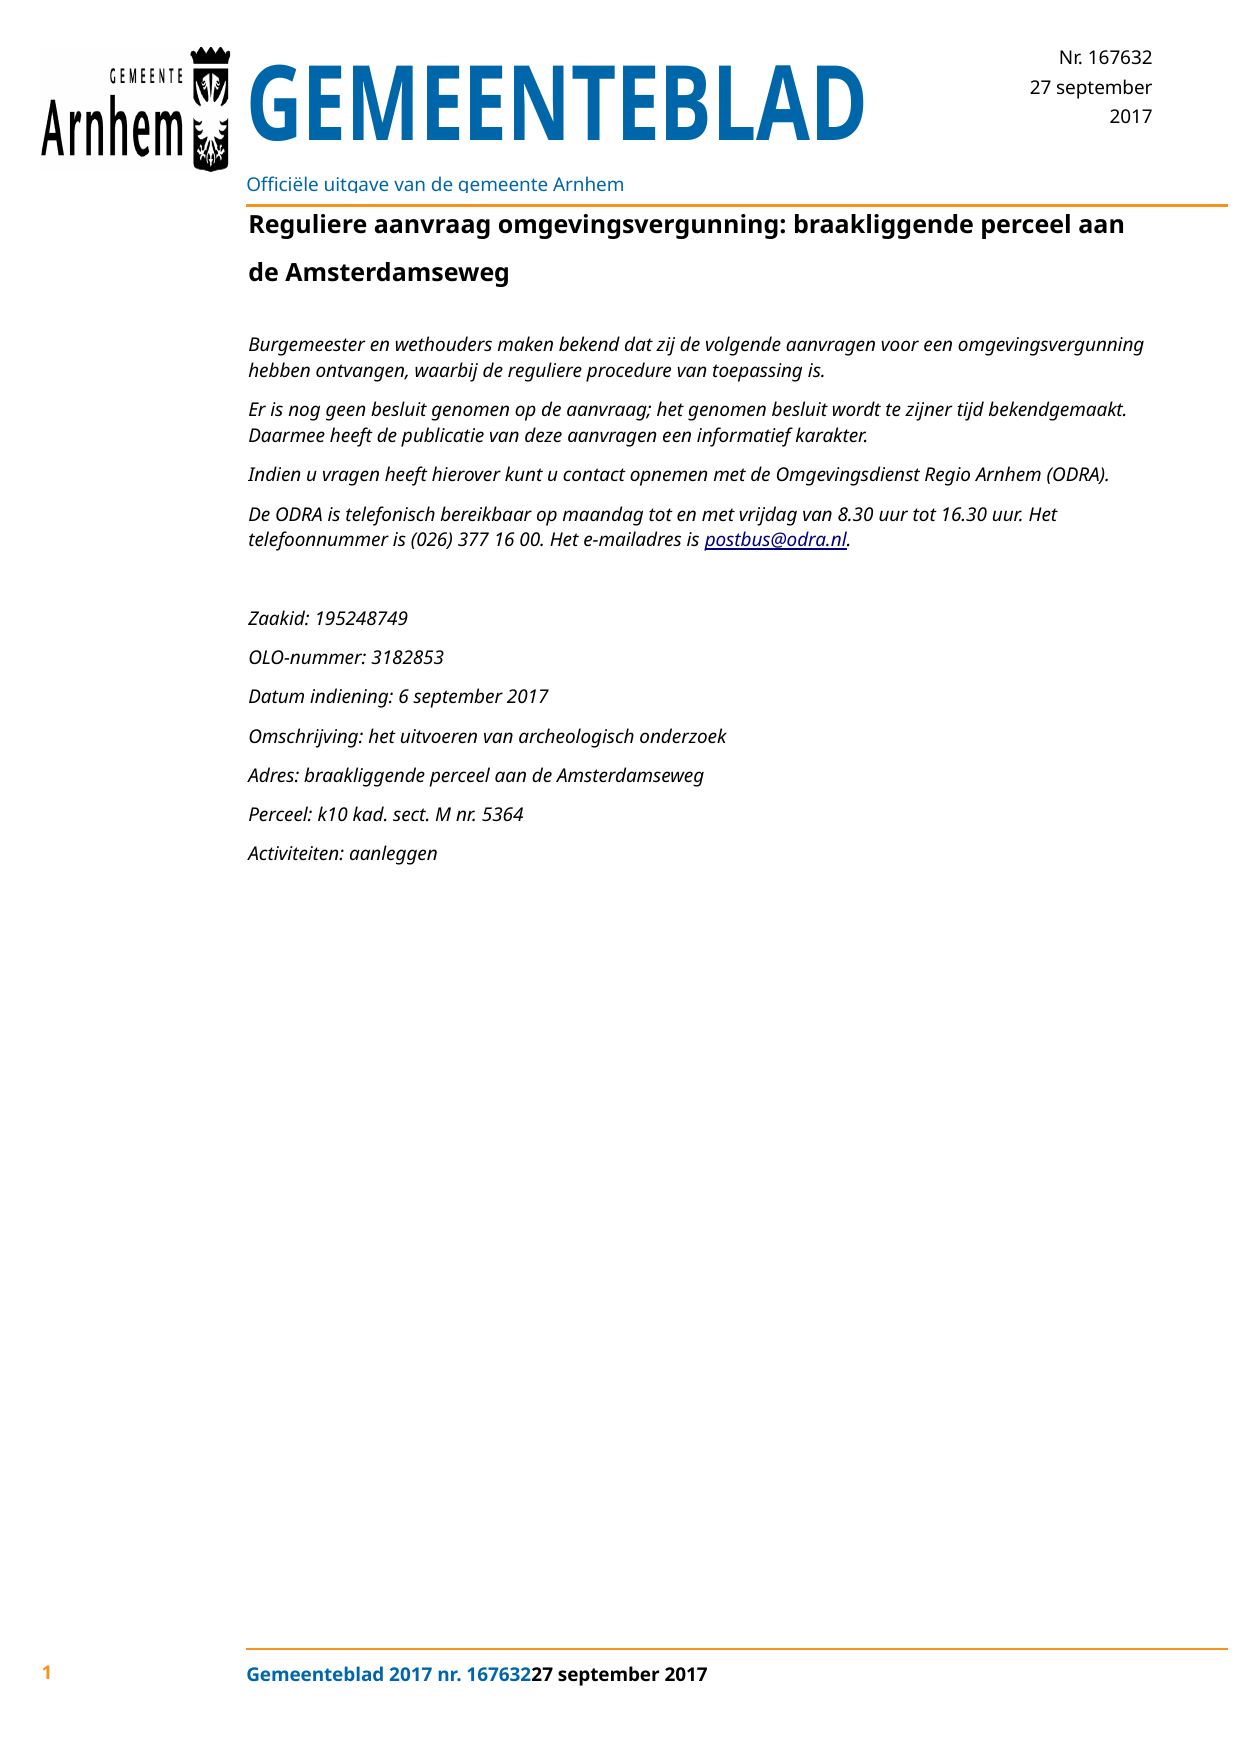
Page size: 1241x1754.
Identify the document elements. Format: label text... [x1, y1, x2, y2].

text Reguliere aanvraag omgevingsvergunning: braakliggende perceel aan de Amsterdamseweg [248, 207, 1152, 288]
text Indien u vragen heeft hierover kunt u contact opnemen met de Omgevingsdienst Regio Arnhem (ODRA). [248, 461, 1152, 487]
text Activiteiten: aanleggen [248, 841, 1152, 866]
text OLO-nummer: 3182853 [248, 644, 1152, 670]
text Burgemeester en wethouders maken bekend dat zij de volgende aanvragen voor een omgevingsvergunning hebben ontvangen, waarbij de reguliere procedure van toepassing is. [248, 331, 1152, 383]
text Adres: braakliggende perceel aan de Amsterdamseweg [248, 762, 1152, 788]
picture [41, 47, 231, 172]
text Omschrijving: het uitvoeren van archeologisch onderzoek [248, 723, 1152, 748]
text Perceel: k10 kad. sect. M nr. 5364 [248, 801, 1152, 827]
text Er is nog geen besluit genomen op de aanvraag; het genomen besluit wordt te zijner tijd bekendgemaakt. Daarmee heeft de publicatie van deze aanvragen een informatief karakter. [248, 396, 1152, 448]
text Datum indiening: 6 september 2017 [248, 683, 1152, 709]
text Zaakid: 195248749 [248, 605, 1152, 631]
text De ODRA is telefonisch bereikbaar op maandag tot en met vrijdag van 8.30 uur tot 16.30 uur. Het telefoonnummer is (026) 377 16 00. Het e-mailadres is postbus@odra.nl. [248, 501, 1152, 552]
